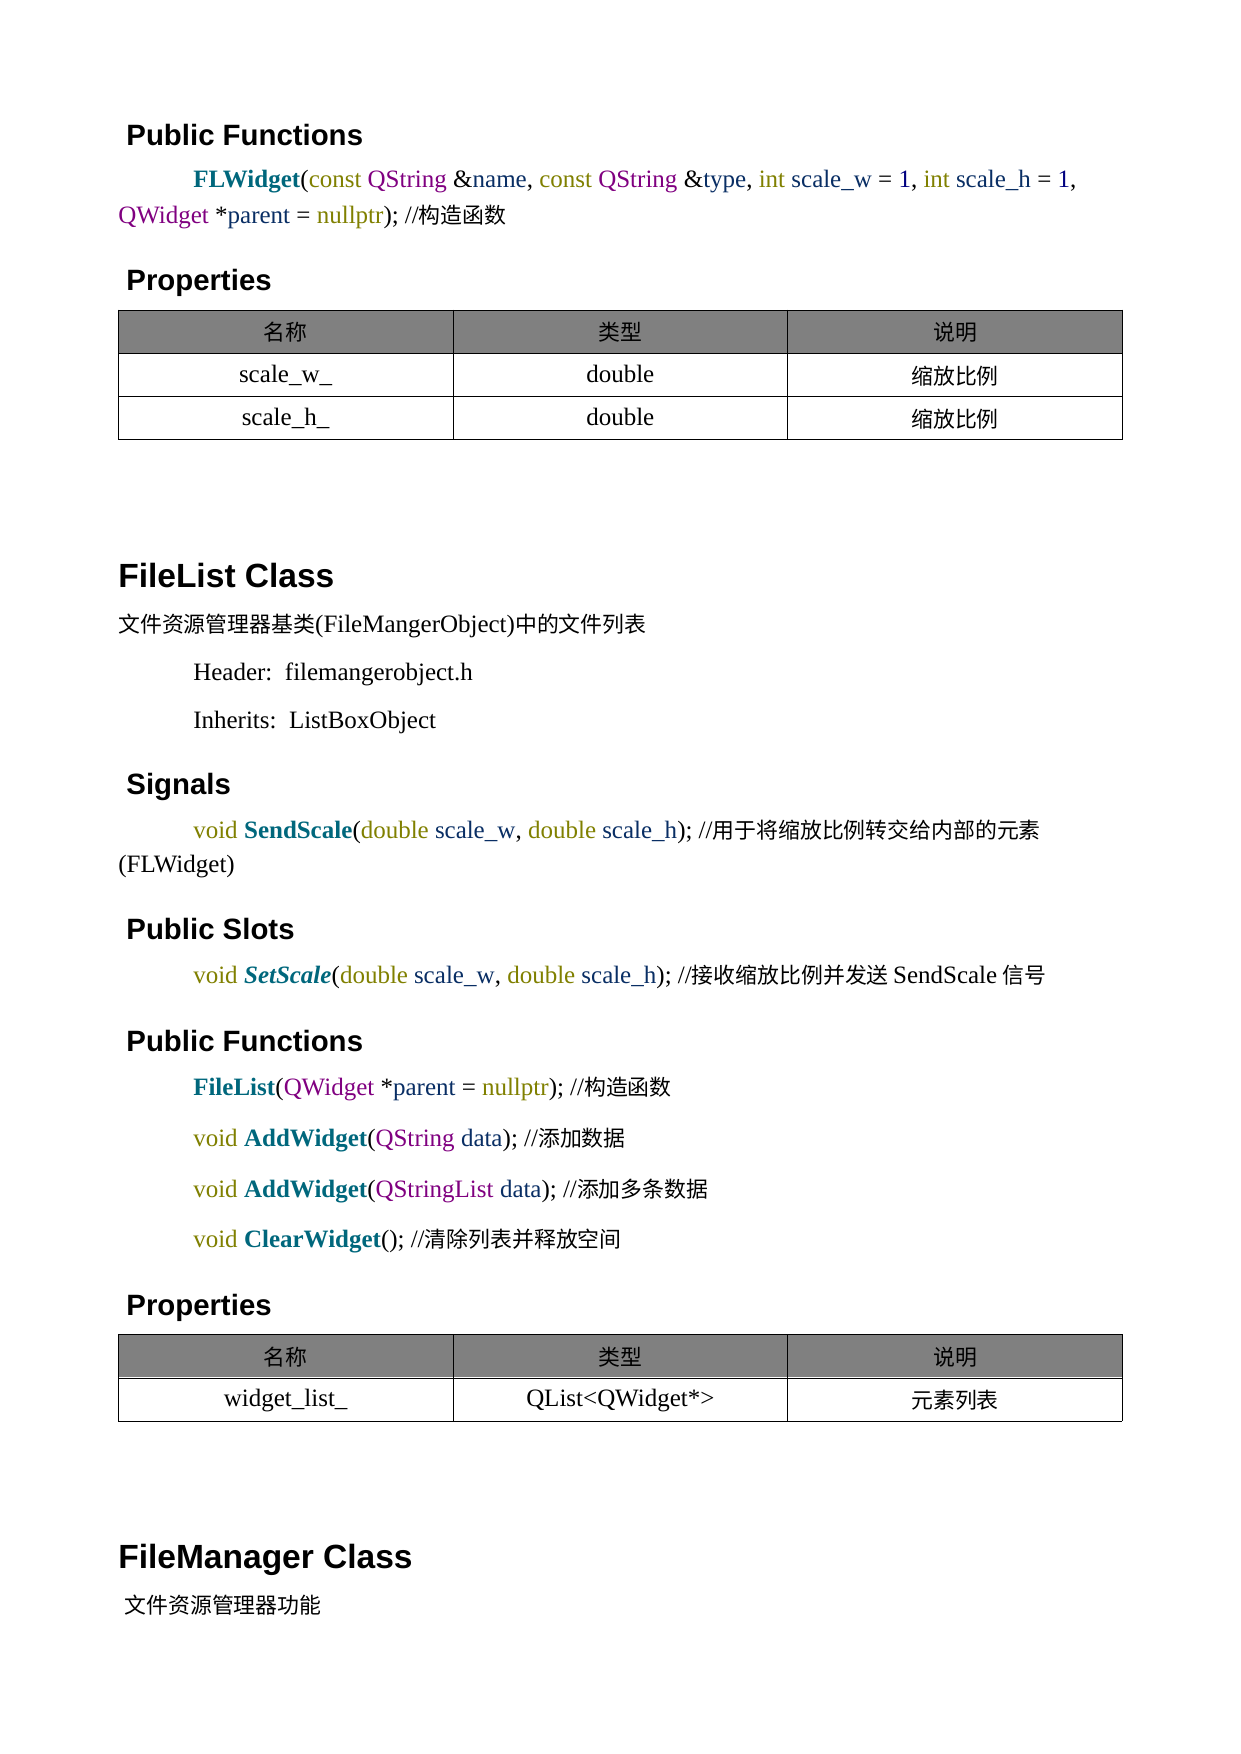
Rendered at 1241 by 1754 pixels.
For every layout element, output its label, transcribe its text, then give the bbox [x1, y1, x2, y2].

table_header 说明 [788, 311, 1122, 353]
subtitle Public Functions [118, 118, 1122, 152]
table_header 说明 [788, 1335, 1122, 1377]
table_header 类型 [454, 311, 787, 353]
text void AddWidget(QString data); //添加数据 [118, 1121, 1122, 1152]
table_cell widget_list_ [119, 1379, 453, 1421]
table_cell scale_h_ [119, 397, 453, 439]
table_cell 缩放比例 [788, 354, 1122, 396]
table_cell 元素列表 [788, 1379, 1122, 1421]
table_cell double [454, 354, 787, 396]
subtitle Public Functions [118, 1023, 1122, 1057]
text Inherits: ListBoxObject [118, 705, 1122, 734]
subtitle FileManager Class [118, 1537, 1122, 1576]
subtitle Signals [118, 767, 1122, 801]
text 文件资源管理器功能 [118, 1588, 1122, 1620]
text void AddWidget(QStringList data); //添加多条数据 [118, 1172, 1122, 1203]
table_cell double [454, 397, 787, 439]
text void SendScale(double scale_w, double scale_h); //用于将缩放比例转交给内部的元素(FLWidget) [118, 813, 1122, 878]
table_cell scale_w_ [119, 354, 453, 396]
table_cell 缩放比例 [788, 397, 1122, 439]
table_header 类型 [454, 1335, 787, 1377]
text void SetScale(double scale_w, double scale_h); //接收缩放比例并发送SendScale信号 [118, 958, 1122, 989]
table_header 名称 [119, 311, 453, 353]
table_cell QList<QWidget*> [454, 1379, 787, 1421]
subtitle FileList Class [118, 555, 1122, 594]
subtitle Properties [118, 263, 1122, 297]
text void ClearWidget(); //清除列表并释放空间 [118, 1222, 1122, 1254]
text FLWidget(const QString &name, const QString &type, int scale_w = 1, int scale_h = 1, QWidget *parent = nullptr); //构造函数 [118, 164, 1122, 229]
text FileList(QWidget *parent = nullptr); //构造函数 [118, 1070, 1122, 1101]
subtitle Public Slots [118, 912, 1122, 945]
text 文件资源管理器基类(FileMangerObject)中的文件列表 [118, 607, 1122, 638]
table_header 名称 [119, 1335, 453, 1377]
subtitle Properties [118, 1288, 1122, 1322]
text Header: filemangerobject.h [118, 657, 1122, 686]
